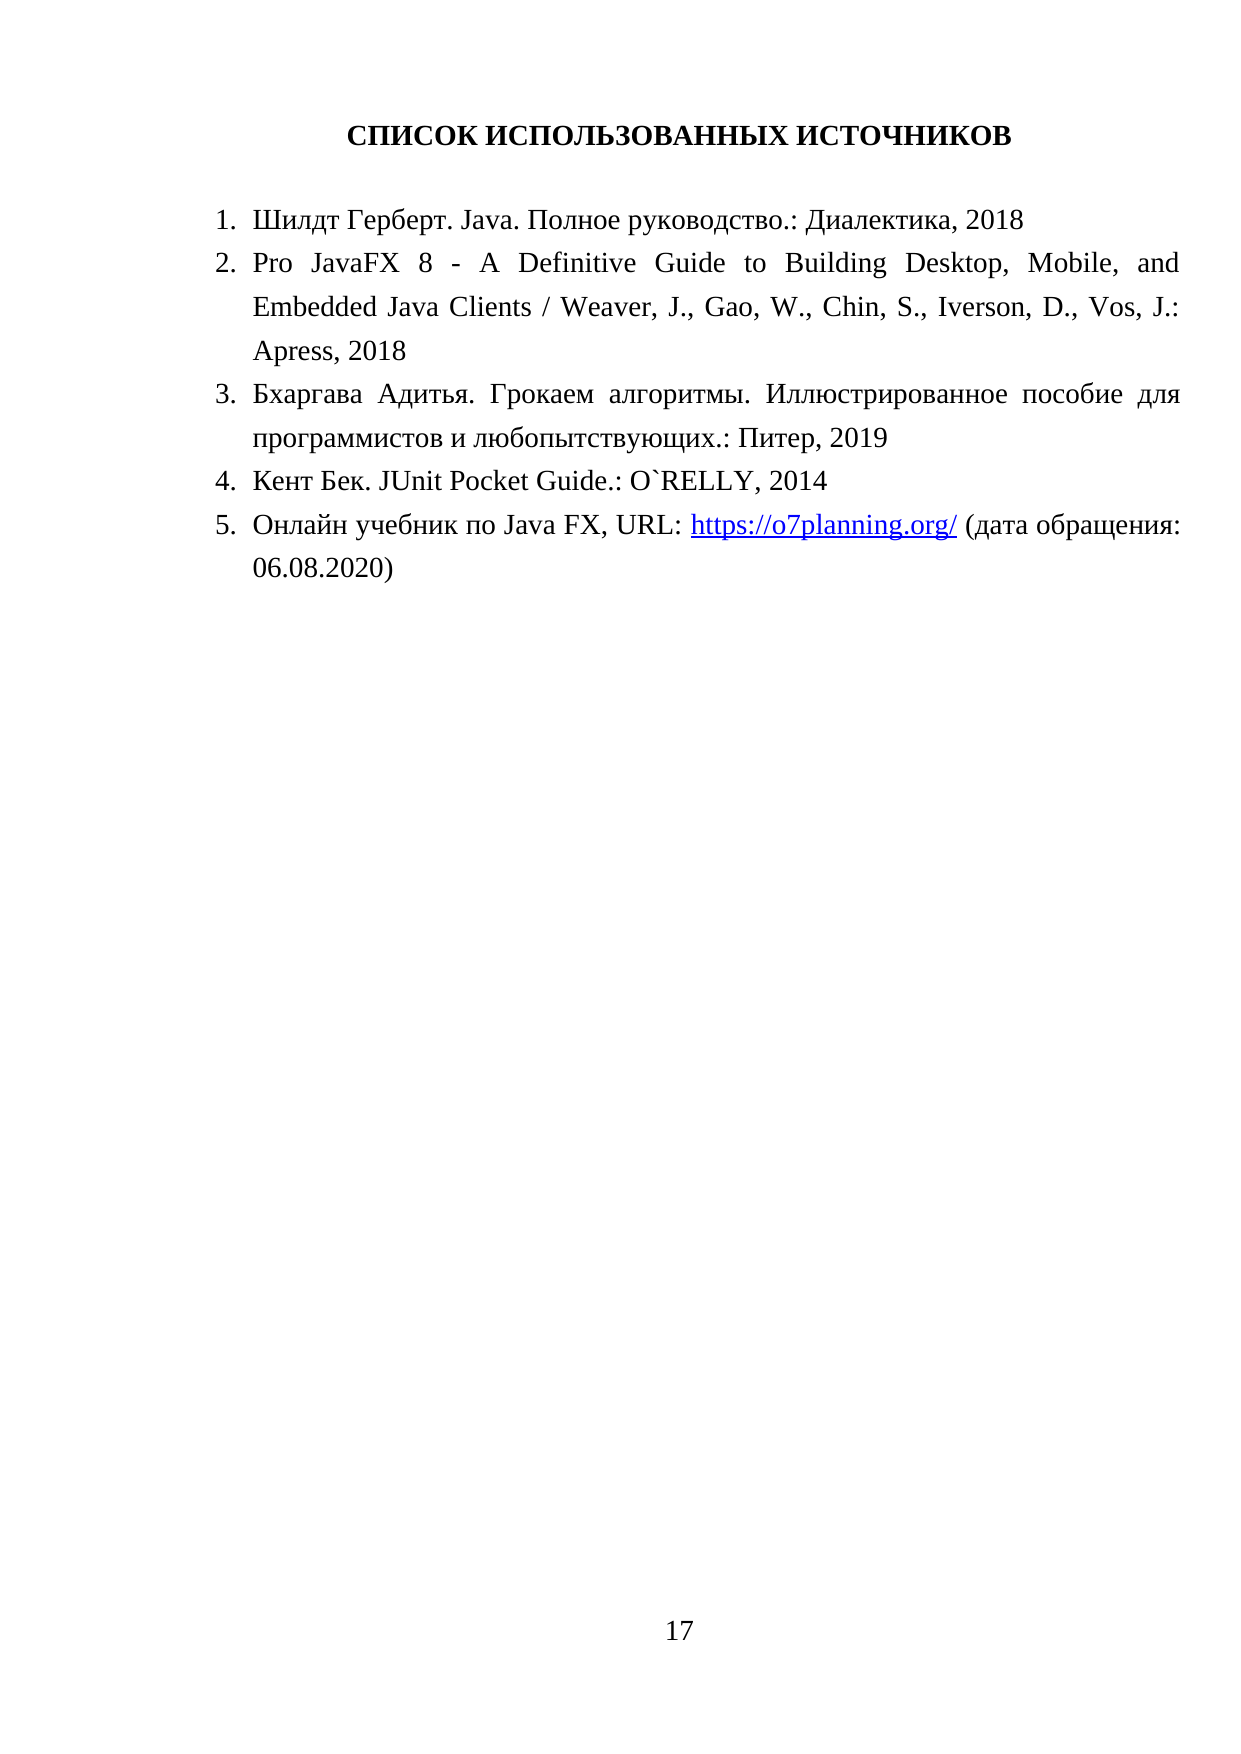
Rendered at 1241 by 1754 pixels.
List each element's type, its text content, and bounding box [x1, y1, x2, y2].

list Кент Бек. JUnit Pocket Guide.: O`RELLY, 2014 [215, 463, 1181, 497]
list Шилдт Герберт. Java. Полное руководство.: Диалектика, 2018 [215, 202, 1181, 236]
list Бхаргава Адитья. Грокаем алгоритмы. Иллюстрированное пособие для программистов и любопытствующих.: Питер, 2019 [215, 376, 1181, 453]
list Pro JavaFX 8 - A Definitive Guide to Building Desktop, Mobile, and Embedded Java Clients / Weaver, J., Gao, W., Chin, S., Iverson, D., Vos, J.: Apress, 2018 [215, 246, 1181, 366]
list Онлайн учебник по Java FX, URL: https://o7planning.org/ (дата обращения: 06.08.2020) [215, 507, 1181, 584]
subtitle список использованных источников [177, 118, 1181, 152]
